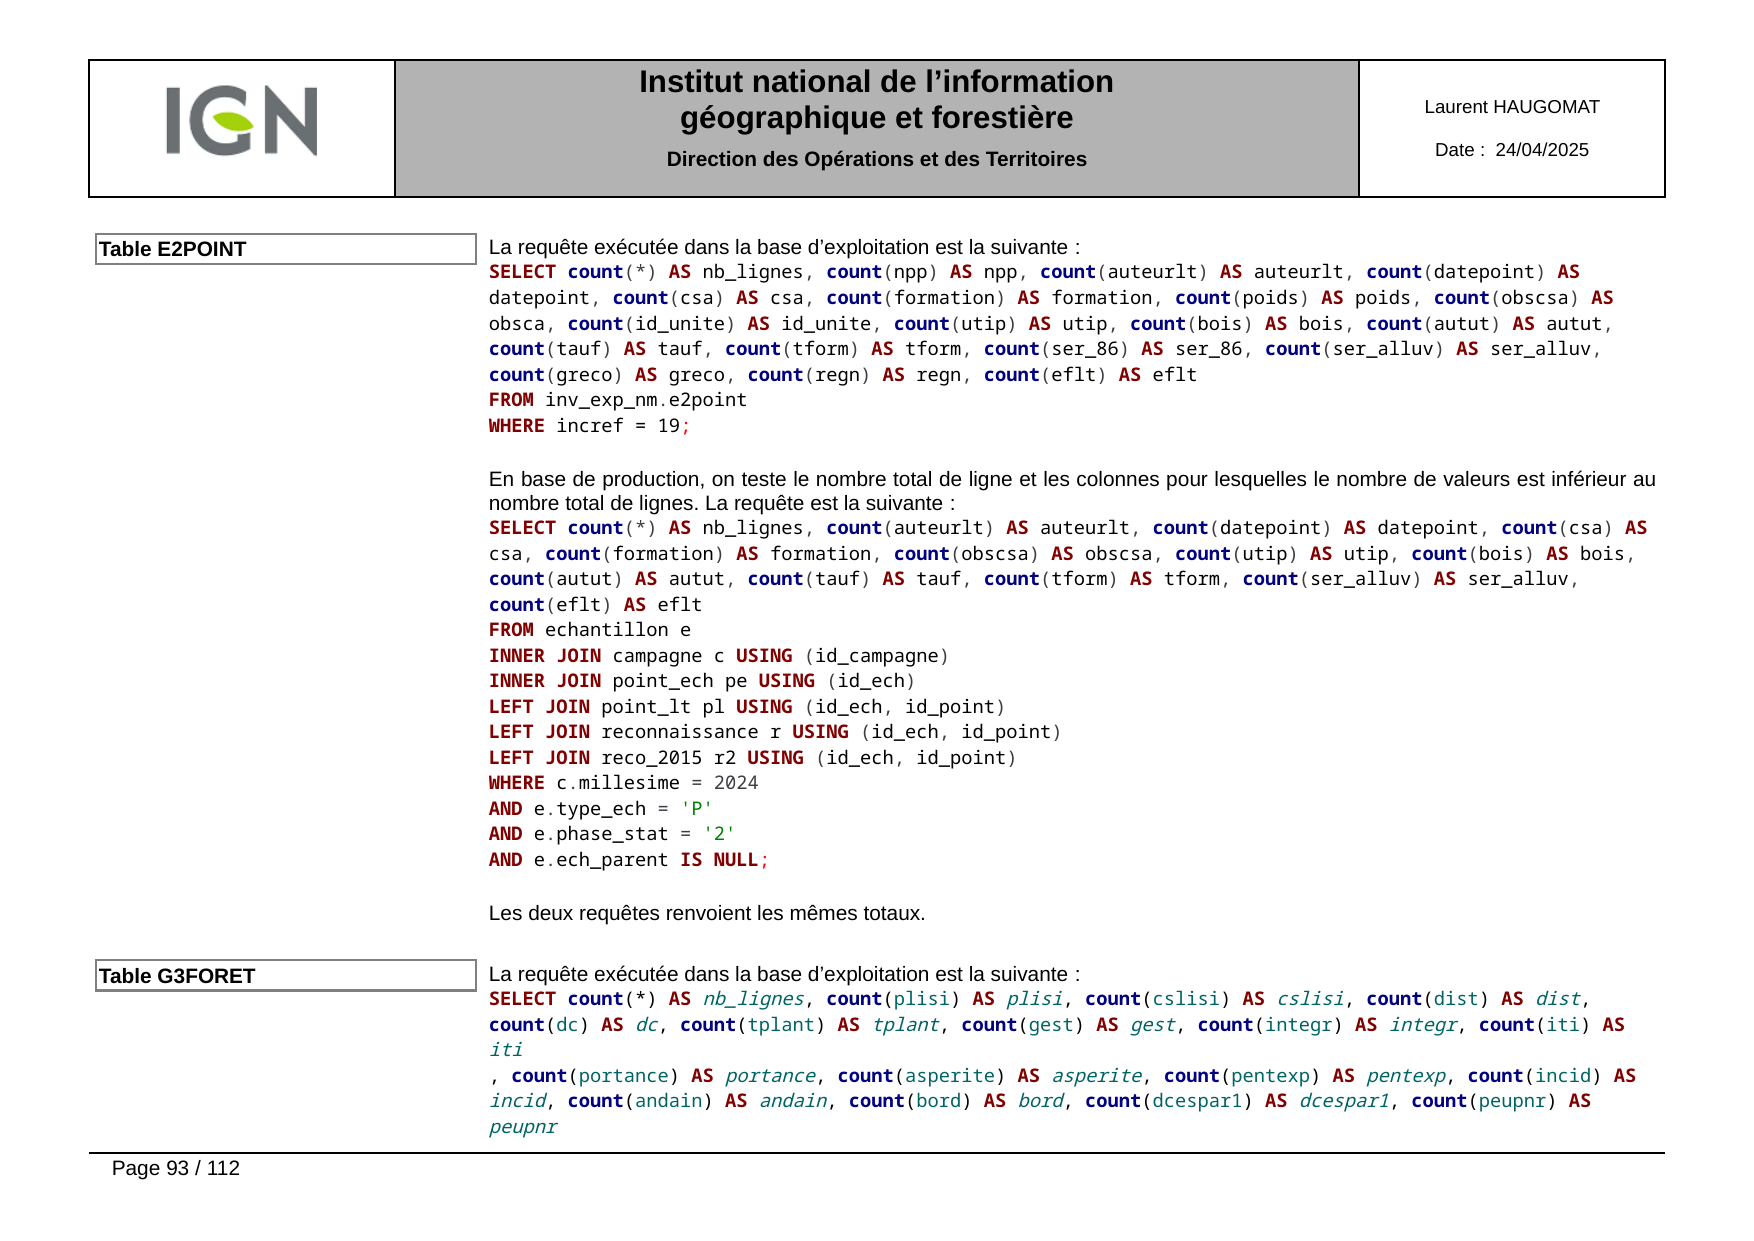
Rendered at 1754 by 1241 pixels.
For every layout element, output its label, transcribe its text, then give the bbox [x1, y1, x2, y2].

table_cell [483, 198, 1665, 231]
picture [141, 62, 343, 180]
table_cell La requête exécutée dans la base d’exploitation est la suivante : SELECT count(*) AS nb_lignes, count(npp) AS npp, count(auteurlt) AS auteurlt, count(datepoint) AS datepoint, count(csa) AS csa, count(formation) AS formation, count(poids) AS poids, count(obscsa) AS obsca, count(id_unite) AS id_unite, count(utip) AS utip, count(bois) AS bois, count(autut) AS autut, count(tauf) AS tauf, count(tform) AS tform, count(ser_86) AS ser_86, count(ser_alluv) AS ser_alluv, count(greco) AS greco, count(regn) AS regn, count(eflt) AS eflt FROM inv_exp_nm.e2point WHERE incref = 19; En base de production, on teste le nombre total de ligne et les colonnes pour lesquelles le nombre de valeurs est inférieur au nombre total de lignes. La requête est la suivante : SELECT count(*) AS nb_lignes, count(auteurlt) AS auteurlt, count(datepoint) AS datepoint, count(csa) AS csa, count(formation) AS formation, count(obscsa) AS obscsa, count(utip) AS utip, count(bois) AS bois, count(autut) AS autut, count(tauf) AS tauf, count(tform) AS tform, count(ser_alluv) AS ser_alluv, count(eflt) AS eflt FROM echantillon e INNER JOIN campagne c USING (id_campagne) INNER JOIN point_ech pe USING (id_ech) LEFT JOIN point_lt pl USING (id_ech, id_point) LEFT JOIN reconnaissance r USING (id_ech, id_point) LEFT JOIN reco_2015 r2 USING (id_ech, id_point) WHERE c.millesime = 2024 AND e.type_ech = 'P' AND e.phase_stat = '2' AND e.ech_parent IS NULL; Les deux requêtes renvoient les mêmes totaux. [483, 231, 1665, 958]
table_cell Table E2POINT [89, 231, 483, 958]
table_cell Table G3FORET [89, 958, 483, 1145]
table_cell La requête exécutée dans la base d’exploitation est la suivante : SELECT count(*) AS nb_lignes, count(plisi) AS plisi, count(cslisi) AS cslisi, count(dist) AS dist, count(dc) AS dc, count(tplant) AS tplant, count(gest) AS gest, count(integr) AS integr, count(iti) AS iti , count(portance) AS portance, count(asperite) AS asperite, count(pentexp) AS pentexp, count(incid) AS incid, count(andain) AS andain, count(bord) AS bord, count(dcespar1) AS dcespar1, count(peupnr) AS peupnr [483, 958, 1665, 1145]
table_cell [89, 198, 483, 231]
